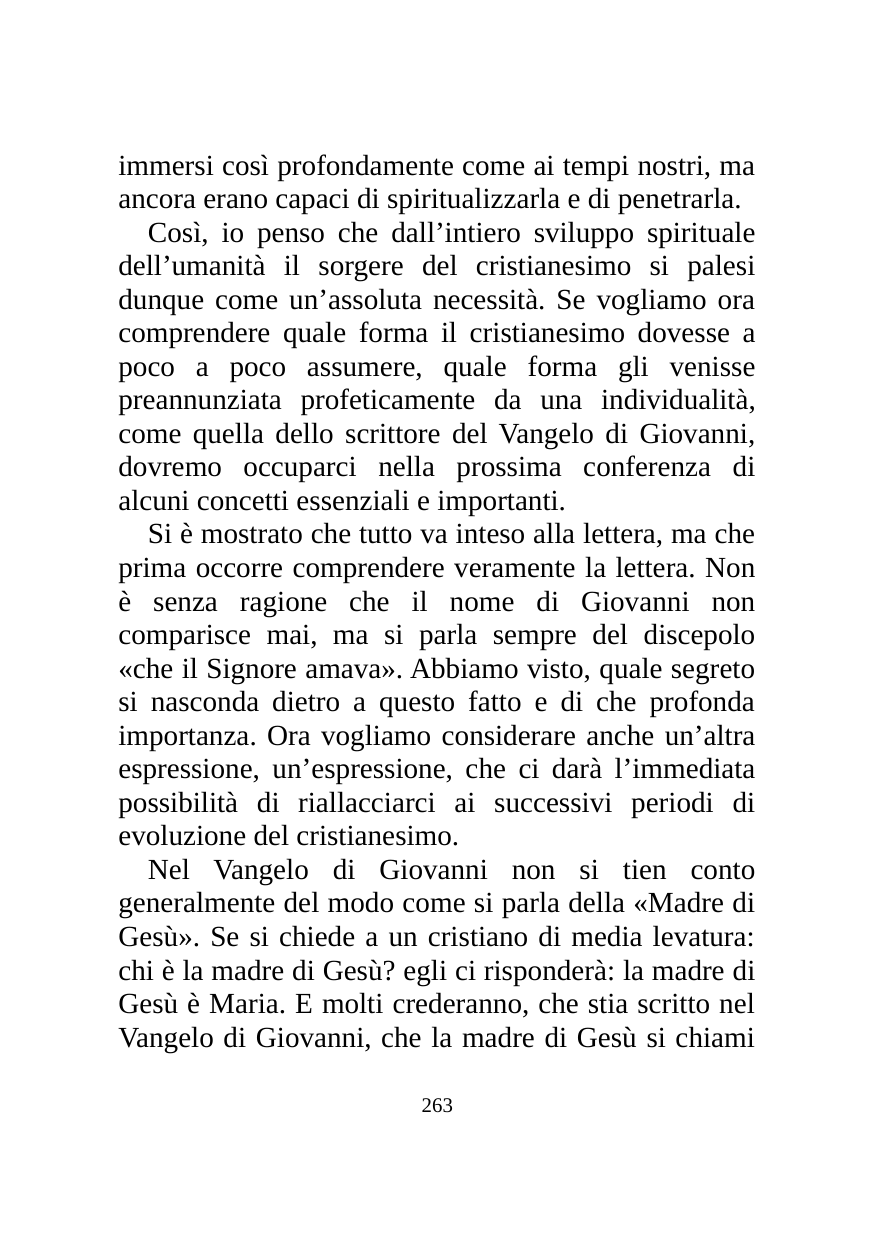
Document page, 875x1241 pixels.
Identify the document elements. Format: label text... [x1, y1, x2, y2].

text Nel Vangelo di Giovanni non si tien conto generalmente del modo come si parla della «Madre di Gesù». Se si chiede a un cristiano di media levatura: chi è la madre di Gesù? egli ci risponderà: la madre di Gesù è Maria. E molti crederanno, che stia scritto nel Vangelo di Giovanni, che la madre di Gesù si chiami [118, 852, 756, 1053]
text Così, io penso che dall’intiero sviluppo spirituale dell’umanità il sorgere del cristianesimo si palesi dunque come un’assoluta necessità. Se vogliamo ora comprendere quale forma il cristianesimo dovesse a poco a poco assumere, quale forma gli venisse preannunziata profeticamente da una individualità, come quella dello scrittore del Vangelo di Giovanni, dovremo occuparci nella prossima conferenza di alcuni concetti essenziali e importanti. [118, 215, 756, 517]
text immersi così profondamente come ai tempi nostri, ma ancora erano capaci di spiritualizzarla e di penetrarla. [118, 148, 756, 215]
text Si è mostrato che tutto va inteso alla lettera, ma che prima occorre comprendere veramente la lettera. Non è senza ragione che il nome di Giovanni non comparisce mai, ma si parla sempre del discepolo «che il Signore amava». Abbiamo visto, quale segreto si nasconda dietro a questo fatto e di che profonda importanza. Ora vogliamo considerare anche un’altra espressione, un’espressione, che ci darà l’immediata possibilità di riallacciarci ai successivi periodi di evoluzione del cristianesimo. [118, 517, 756, 852]
